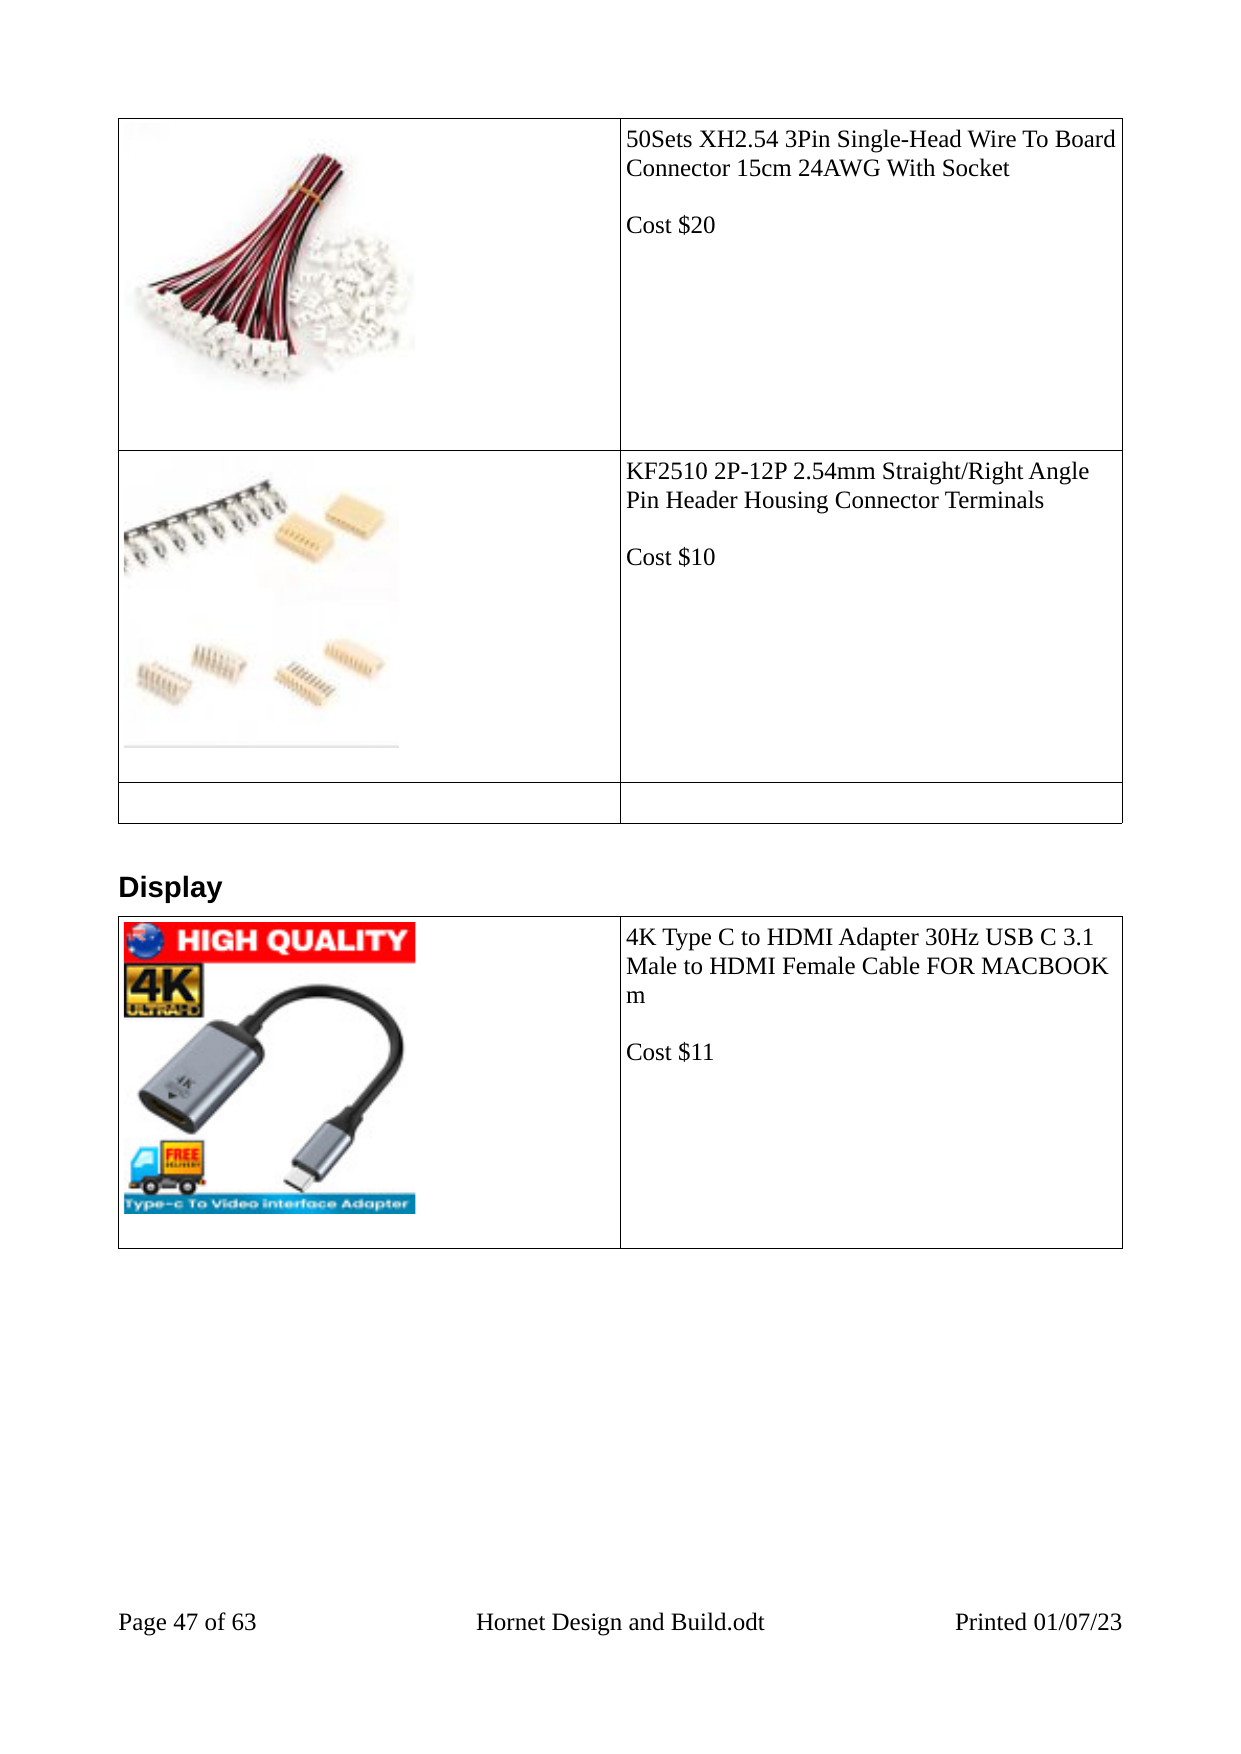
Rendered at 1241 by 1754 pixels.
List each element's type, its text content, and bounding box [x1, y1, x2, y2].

table_cell [621, 783, 1122, 822]
table_cell [119, 451, 620, 782]
picture [123, 456, 399, 748]
picture [188, 1199, 208, 1209]
table_cell 50Sets XH2.54 3Pin Single-Head Wire To Board Connector 15cm 24AWG With Socket Cost $20 [621, 119, 1122, 450]
picture [123, 922, 416, 1214]
picture [263, 1199, 337, 1209]
table_cell KF2510 2P-12P 2.54mm Straight/Right Angle Pin Header Housing Connector Terminals Cost $10 [621, 451, 1122, 782]
picture [341, 1199, 408, 1211]
table_cell [119, 783, 620, 822]
table_header [119, 917, 620, 1248]
picture [211, 1199, 258, 1209]
table_header 4K Type C to HDMI Adapter 30Hz USB C 3.1 Male to HDMI Female Cable FOR MACBOOK m Cost $11 [621, 917, 1122, 1248]
picture [123, 123, 416, 416]
table_cell [119, 119, 620, 450]
subtitle Display [118, 870, 1122, 904]
